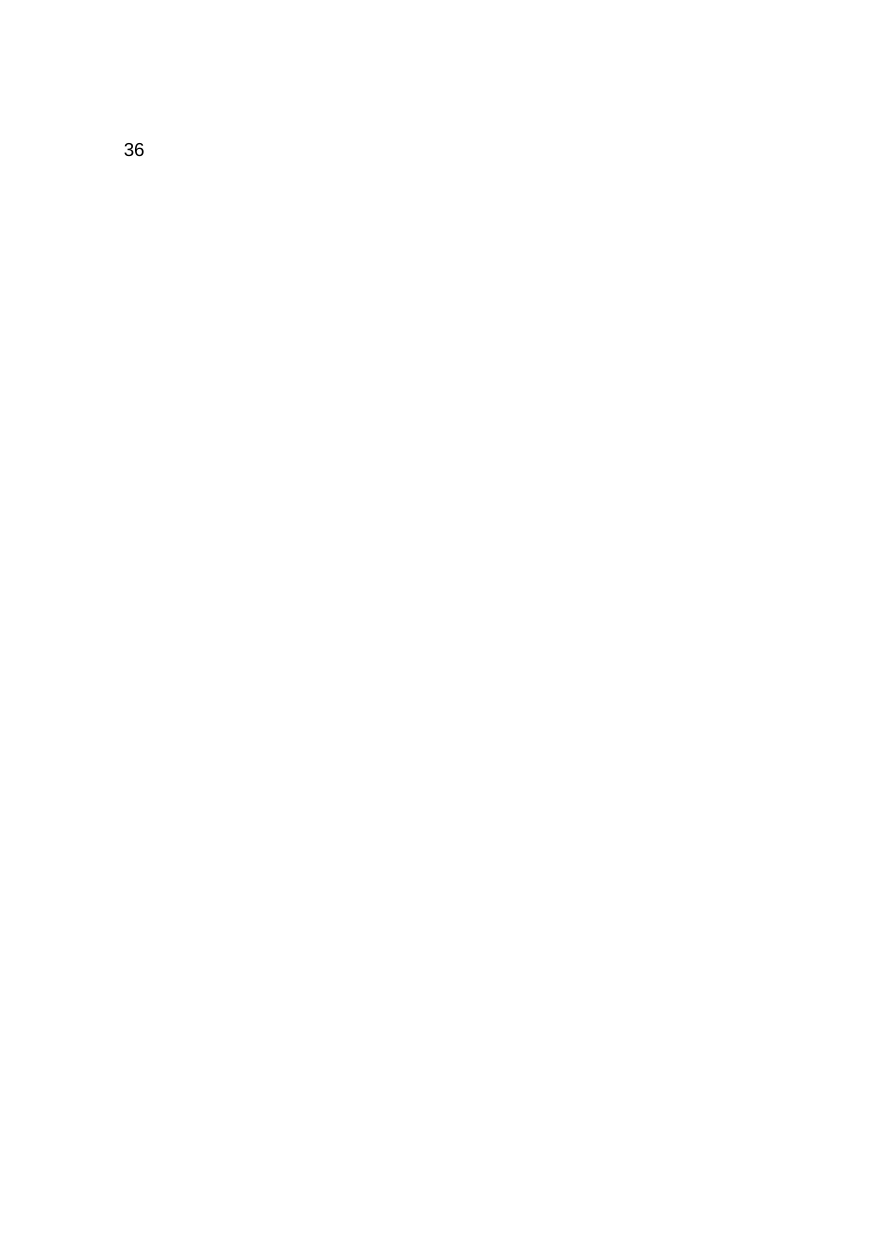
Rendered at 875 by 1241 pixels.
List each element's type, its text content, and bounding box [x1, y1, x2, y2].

text 36 [123, 139, 791, 161]
